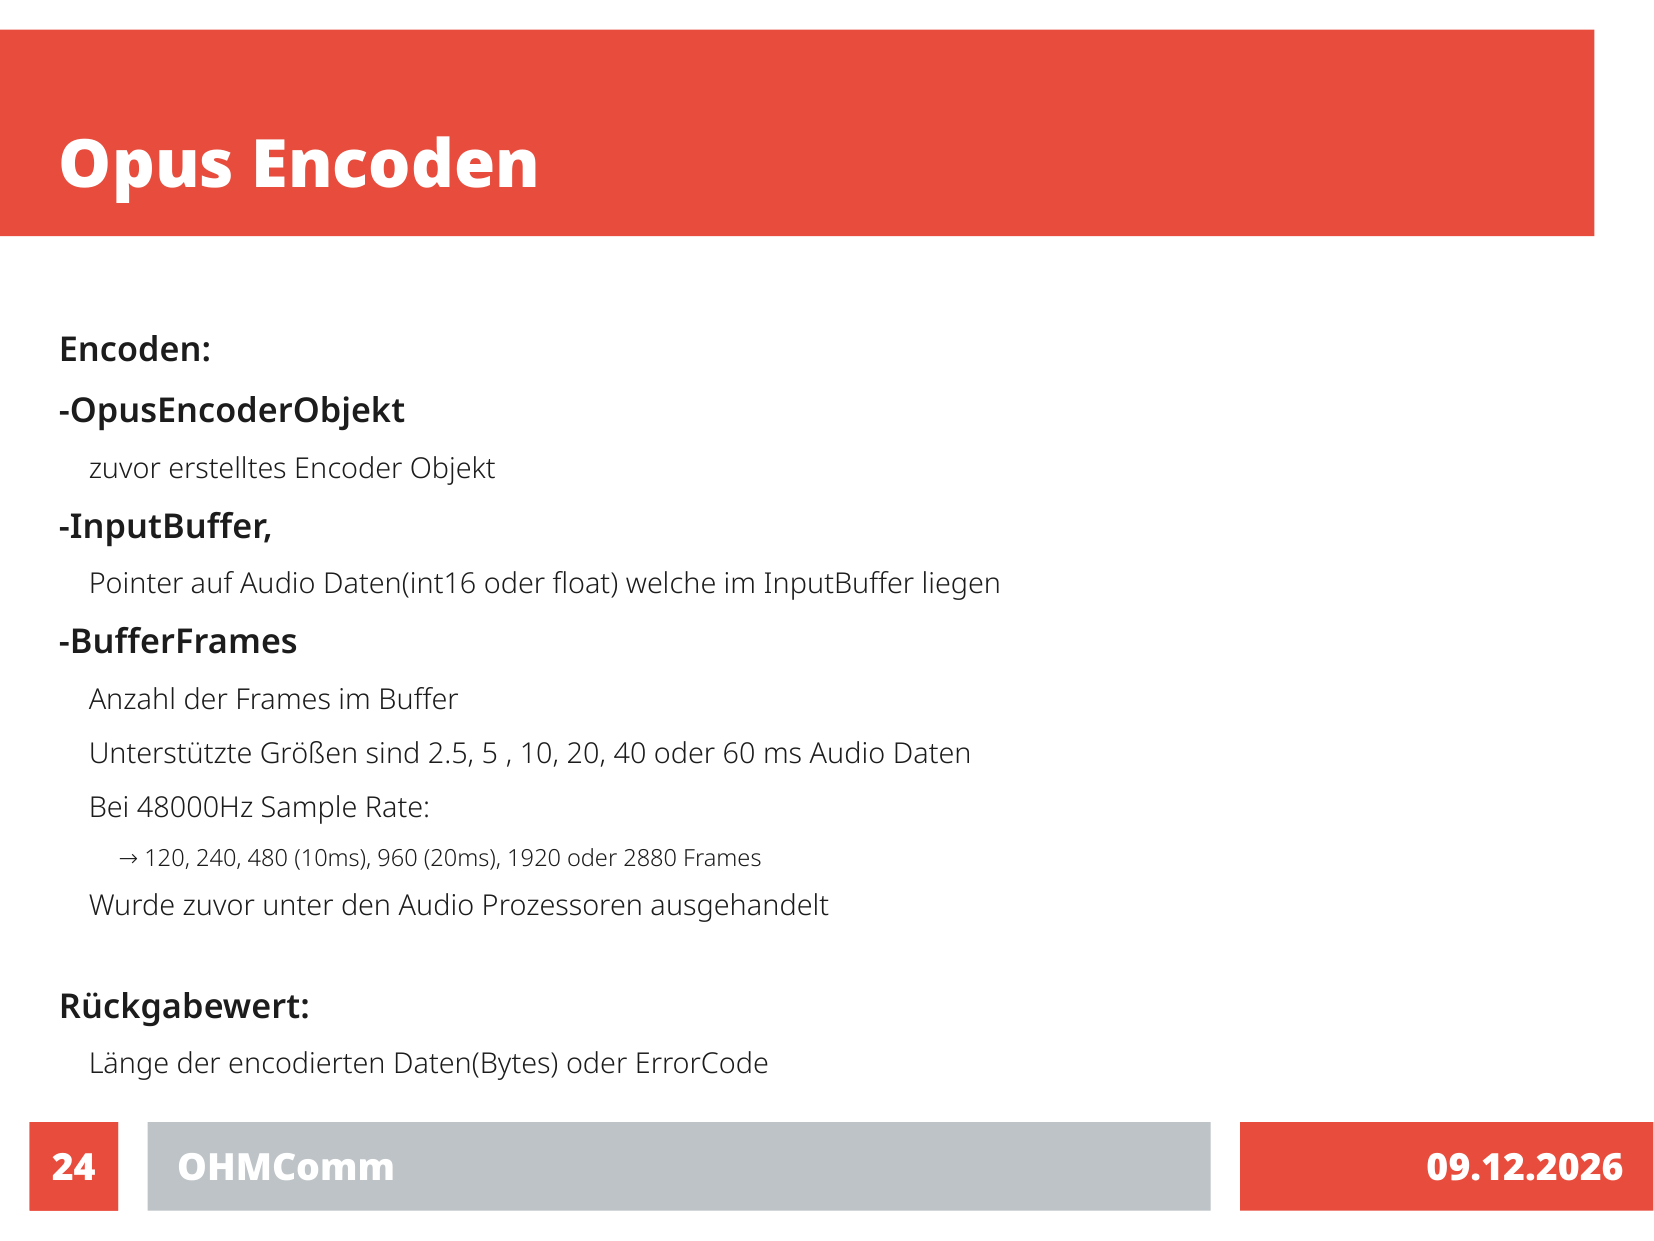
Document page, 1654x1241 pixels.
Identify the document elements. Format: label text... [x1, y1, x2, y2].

title Opus Encoden [59, 59, 1595, 207]
list Encoden: -OpusEncoderObjekt zuvor erstelltes Encoder Objekt -InputBuffer, Pointer auf Audio Daten(int16 oder float) welche im InputBuffer liegen -BufferFrames Anzahl der Frames im Buffer Unterstützte Größen sind 2.5, 5 , 10, 20, 40 oder 60 ms Audio Daten Bei 48000Hz Sample Rate: → 120, 240, 480 (10ms), 960 (20ms), 1920 oder 2880 Frames Wurde zuvor unter den Audio Prozessoren ausgehandelt Rückgabewert: Länge der encodierten Daten(Bytes) oder ErrorCode [59, 324, 1565, 1093]
